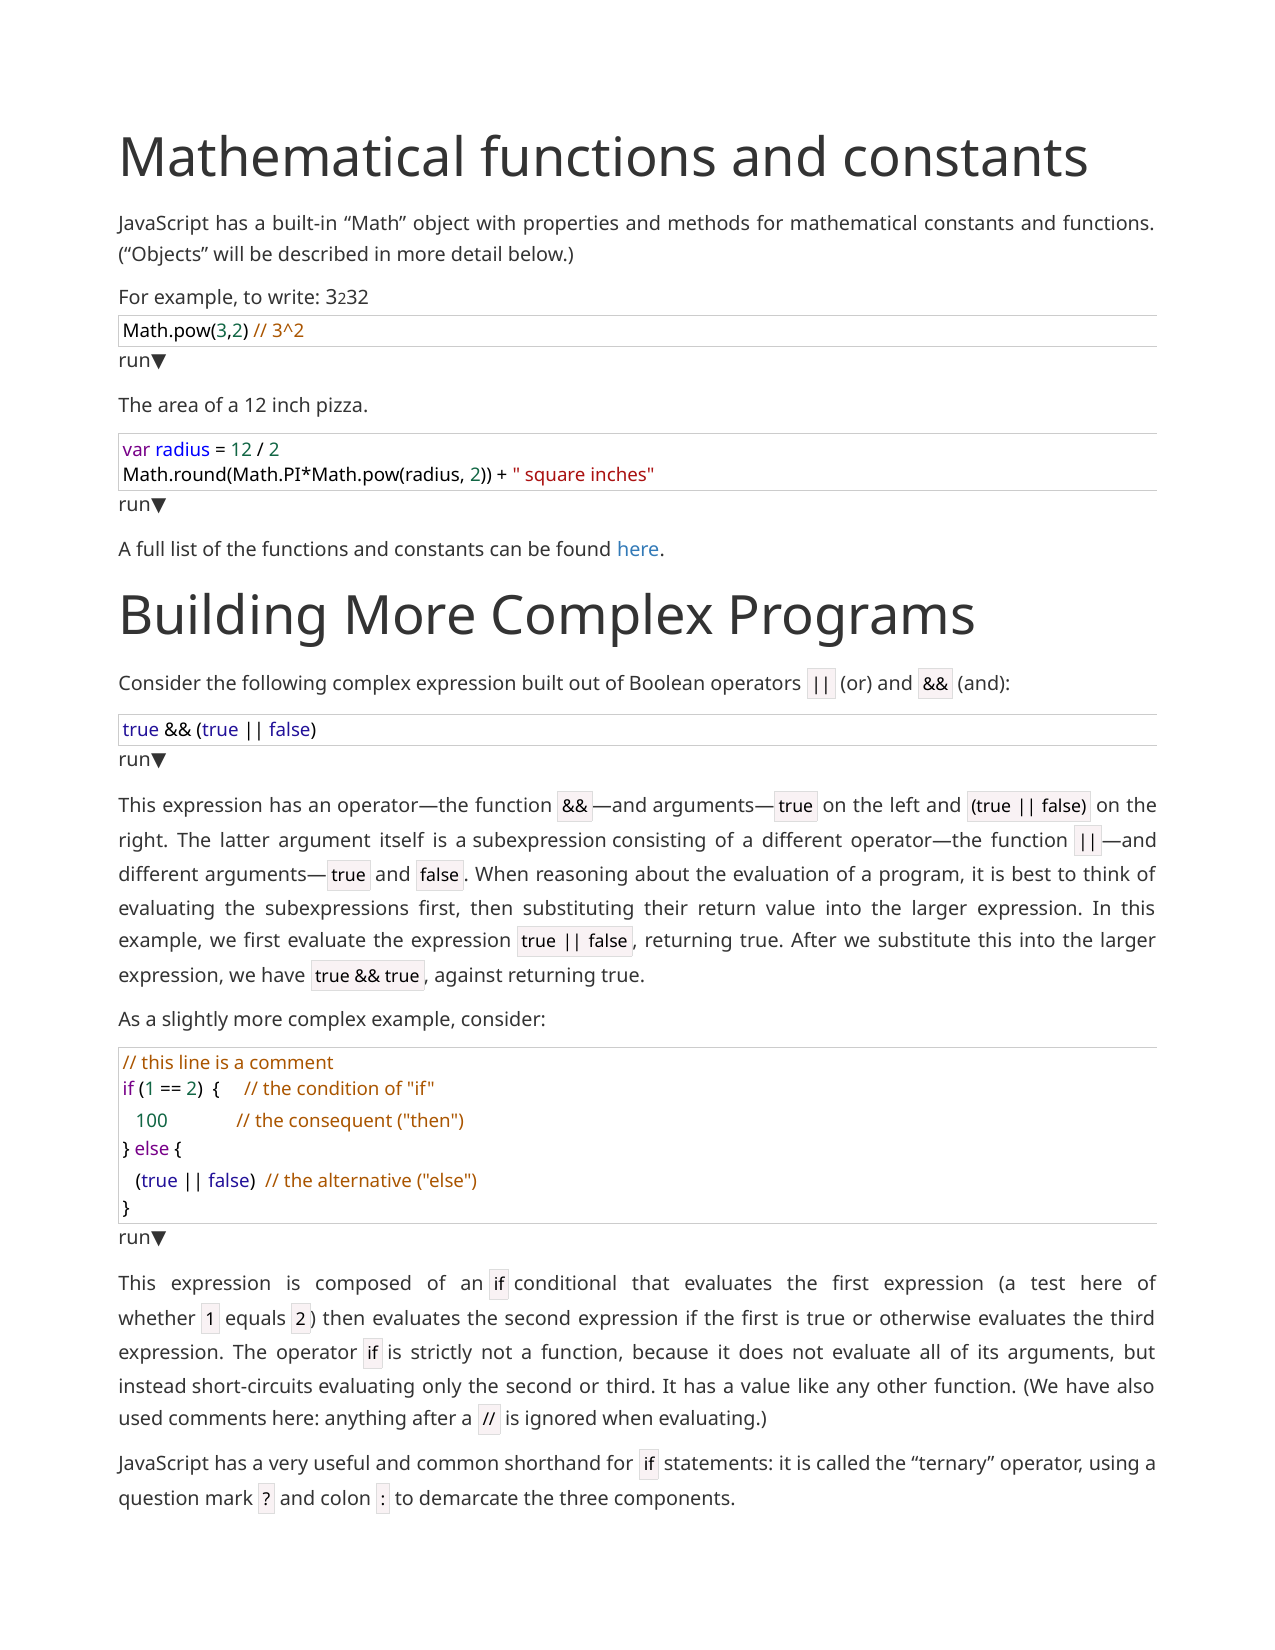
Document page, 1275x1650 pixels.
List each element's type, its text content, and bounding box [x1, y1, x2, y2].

text } [119, 1191, 1157, 1223]
text A full list of the functions and constants can be found here. [118, 536, 1157, 562]
text // this line is a comment [119, 1048, 1157, 1072]
text } else { [119, 1132, 1157, 1157]
text Math.round(Math.PI*Math.pow(radius, 2)) + " square inches" [119, 458, 1157, 490]
text && [919, 669, 952, 698]
text (and): [953, 668, 1157, 698]
text if (1 == 2) { // the condition of "if" [119, 1072, 1157, 1098]
text For example, to write: 3232 [118, 282, 1157, 310]
text This expression has an operator—the function &&—and arguments—true on the left and (true || false) on the right. The latter argument itself is a subexpression consisting of a different operator—the function ||—and different arguments—true and false. When reasoning about the evaluation of a program, it is best to think of evaluating the subexpressions first, then substituting their return value into the larger expression. In this example, we first evaluate the expression true || false, returning true. After we substitute this into the larger expression, we have true && true, against returning true. [118, 791, 1157, 990]
text (or) and [836, 668, 918, 698]
text run▼ [118, 347, 1157, 373]
text As a slightly more complex example, consider: [118, 1005, 1157, 1032]
text This expression is composed of an if conditional that evaluates the first expression (a test here of whether 1 equals 2) then evaluates the second expression if the first is true or otherwise evaluates the third expression. The operator if is strictly not a function, because it does not evaluate all of its arguments, but instead short-circuits evaluating only the second or third. It has a value like any other function. (We have also used comments here: anything after a // is ignored when evaluating.) [118, 1268, 1157, 1434]
text || [808, 669, 835, 698]
text 100 // the consequent ("then") [119, 1098, 1157, 1132]
text run▼ [118, 746, 1157, 772]
text Math.pow(3,2) // 3^2 [119, 316, 1157, 346]
subtitle Mathematical functions and constants [118, 118, 1157, 192]
text run▼ [118, 1224, 1157, 1250]
text JavaScript has a built-in “Math” object with properties and methods for mathematical constants and functions. (“Objects” will be described in more detail below.) [118, 209, 1157, 267]
text (true || false) // the alternative ("else") [119, 1157, 1157, 1191]
text var radius = 12 / 2 [119, 434, 1157, 458]
text JavaScript has a very useful and common shorthand for if statements: it is called the “ternary” operator, using a question mark ? and colon : to demarcate the three components. [118, 1448, 1157, 1513]
text The area of a 12 inch pizza. [118, 392, 1157, 418]
subtitle Building More Complex Programs [118, 577, 1157, 651]
text run▼ [118, 491, 1157, 517]
text Consider the following complex expression built out of Boolean operators [118, 668, 807, 698]
text true && (true || false) [119, 715, 1157, 745]
